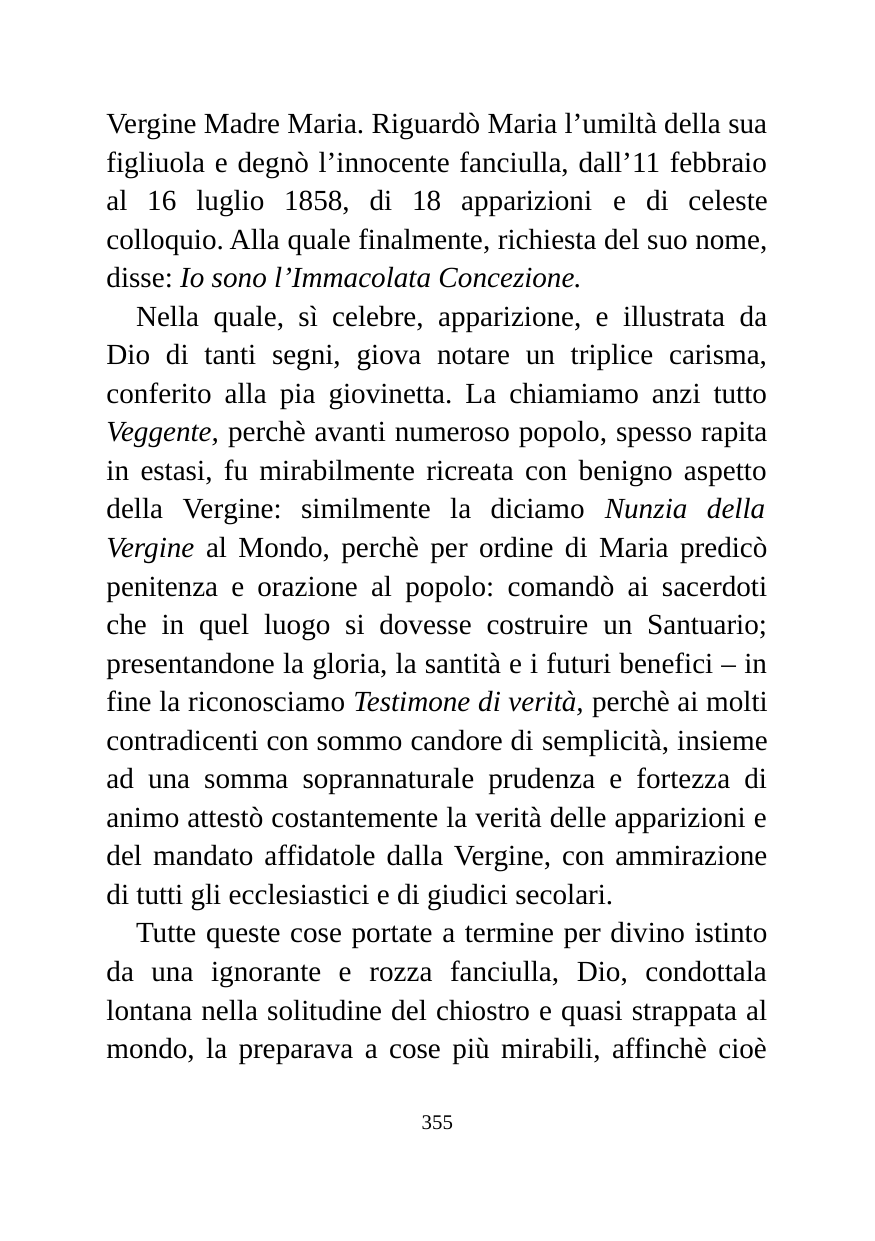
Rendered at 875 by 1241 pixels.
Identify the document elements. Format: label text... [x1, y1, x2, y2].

text Tutte queste cose portate a termine per divino istinto da una ignorante e rozza fanciulla, Dio, condottala lontana nella solitudine del chiostro e quasi strappata al mondo, la preparava a cose più mirabili, affinchè cioè [106, 916, 768, 1065]
text Vergine Madre Maria. Riguardò Maria l’umiltà della sua figliuola e degnò l’innocente fanciulla, dall’11 febbraio al 16 luglio 1858, di 18 apparizioni e di celeste colloquio. Alla quale finalmente, richiesta del suo nome, disse: Io sono l’Immacolata Concezione. [106, 106, 768, 294]
text Nella quale, sì celebre, apparizione, e illustrata da Dio di tanti segni, giova notare un triplice carisma, conferito alla pia giovinetta. La chiamiamo anzi tutto Veggente, perchè avanti numeroso popolo, spesso rapita in estasi, fu mirabilmente ricreata con benigno aspetto della Vergine: similmente la diciamo Nunzia della Vergine al Mondo, perchè per ordine di Maria predicò penitenza e orazione al popolo: comandò ai sacerdoti che in quel luogo si dovesse costruire un Santuario; presentandone la gloria, la santità e i futuri benefici – in fine la riconosciamo Testimone di verità, perchè ai molti contradicenti con sommo candore di semplicità, insieme ad una somma soprannaturale prudenza e fortezza di animo attestò costantemente la verità delle apparizioni e del mandato affidatole dalla Vergine, con ammirazione di tutti gli ecclesiastici e di giudici secolari. [106, 299, 768, 911]
